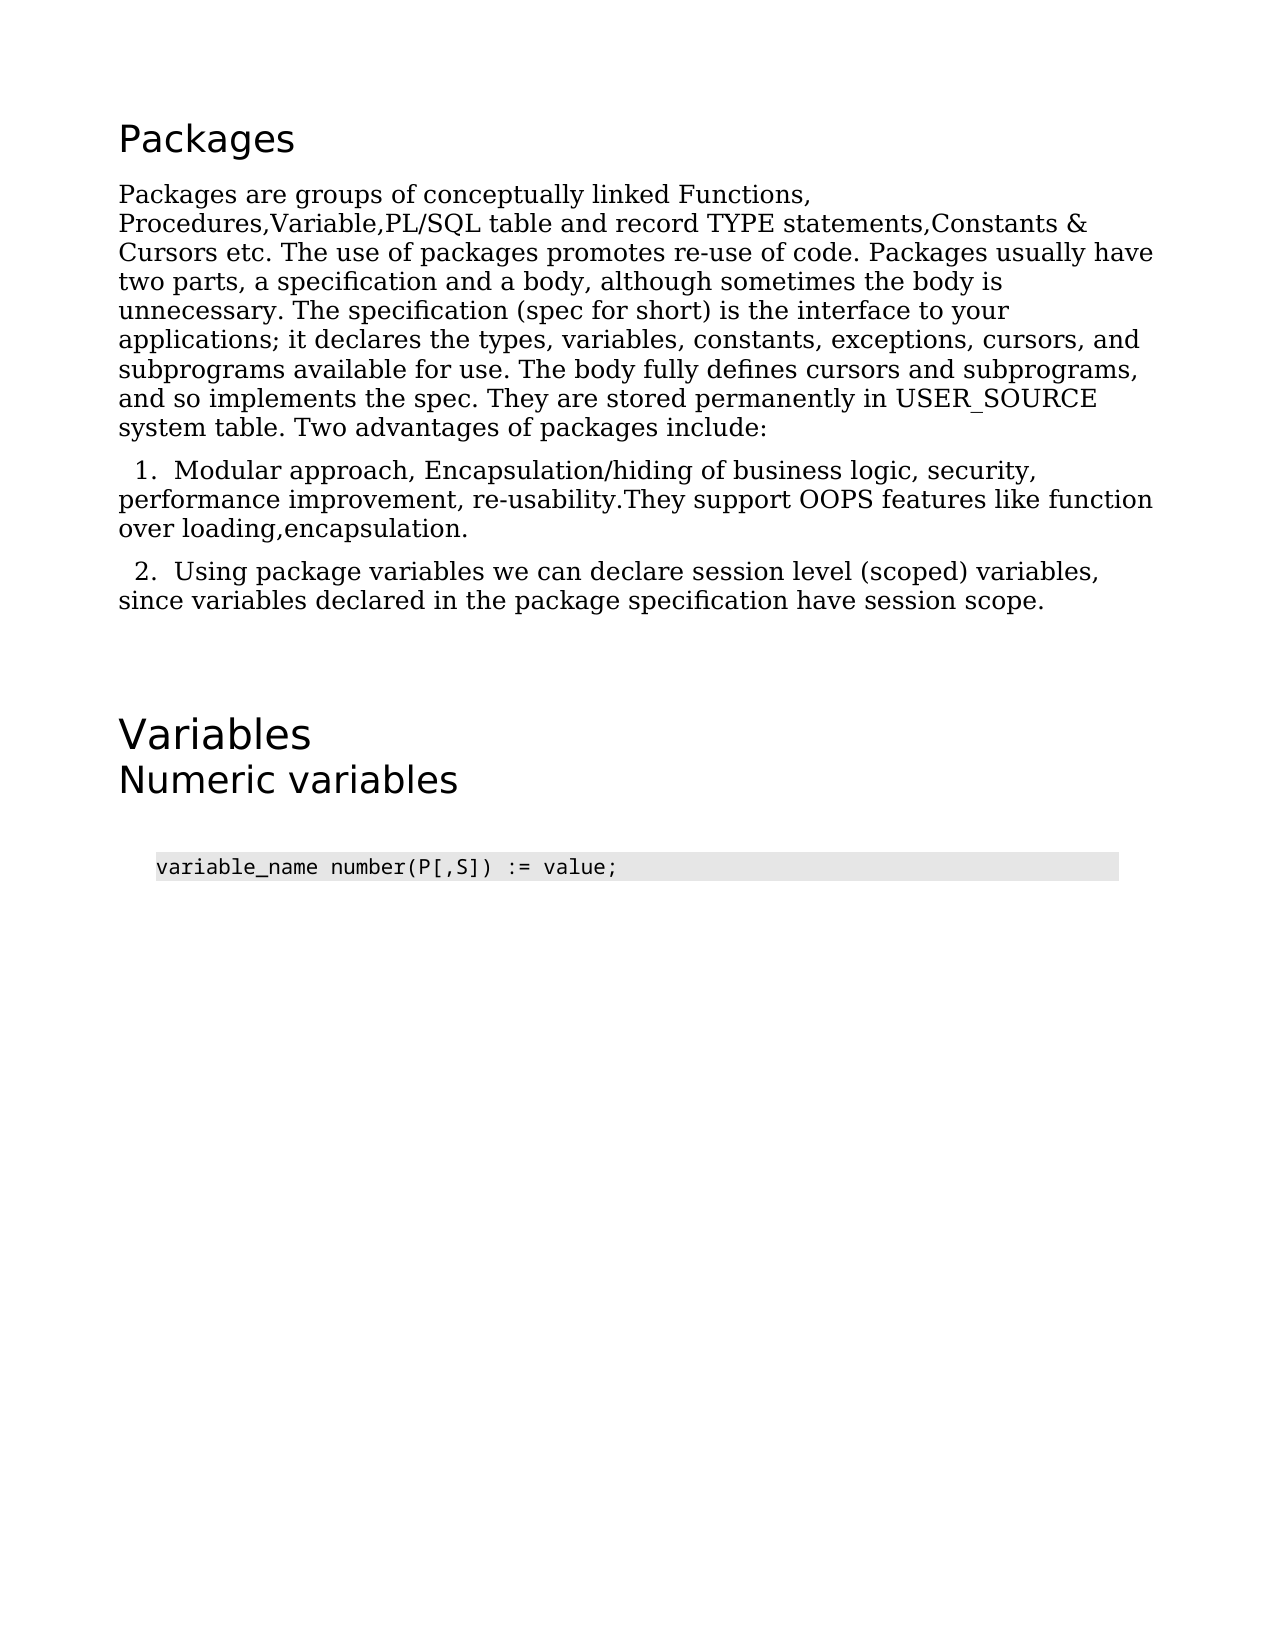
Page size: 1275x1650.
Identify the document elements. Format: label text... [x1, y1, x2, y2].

subtitle Numeric variables [118, 759, 1157, 803]
text Packages are groups of conceptually linked Functions, Procedures,Variable,PL/SQL table and record TYPE statements,Constants & Cursors etc. The use of packages promotes re-use of code. Packages usually have two parts, a specification and a body, although sometimes the body is unnecessary. The specification (spec for short) is the interface to your applications; it declares the types, variables, constants, exceptions, cursors, and subprograms available for use. The body fully defines cursors and subprograms, and so implements the spec. They are stored permanently in USER_SOURCE system table. Two advantages of packages include: [118, 180, 1157, 442]
list Using package variables we can declare session level (scoped) variables, since variables declared in the package specification have session scope. [118, 557, 1157, 615]
subtitle Variables [118, 710, 1157, 759]
text variable_name number(P[,S]) := value; [156, 852, 1119, 881]
list Modular approach, Encapsulation/hiding of business logic, security, performance improvement, re-usability.They support OOPS features like function over loading,encapsulation. [118, 456, 1157, 543]
subtitle Packages [118, 118, 1157, 162]
